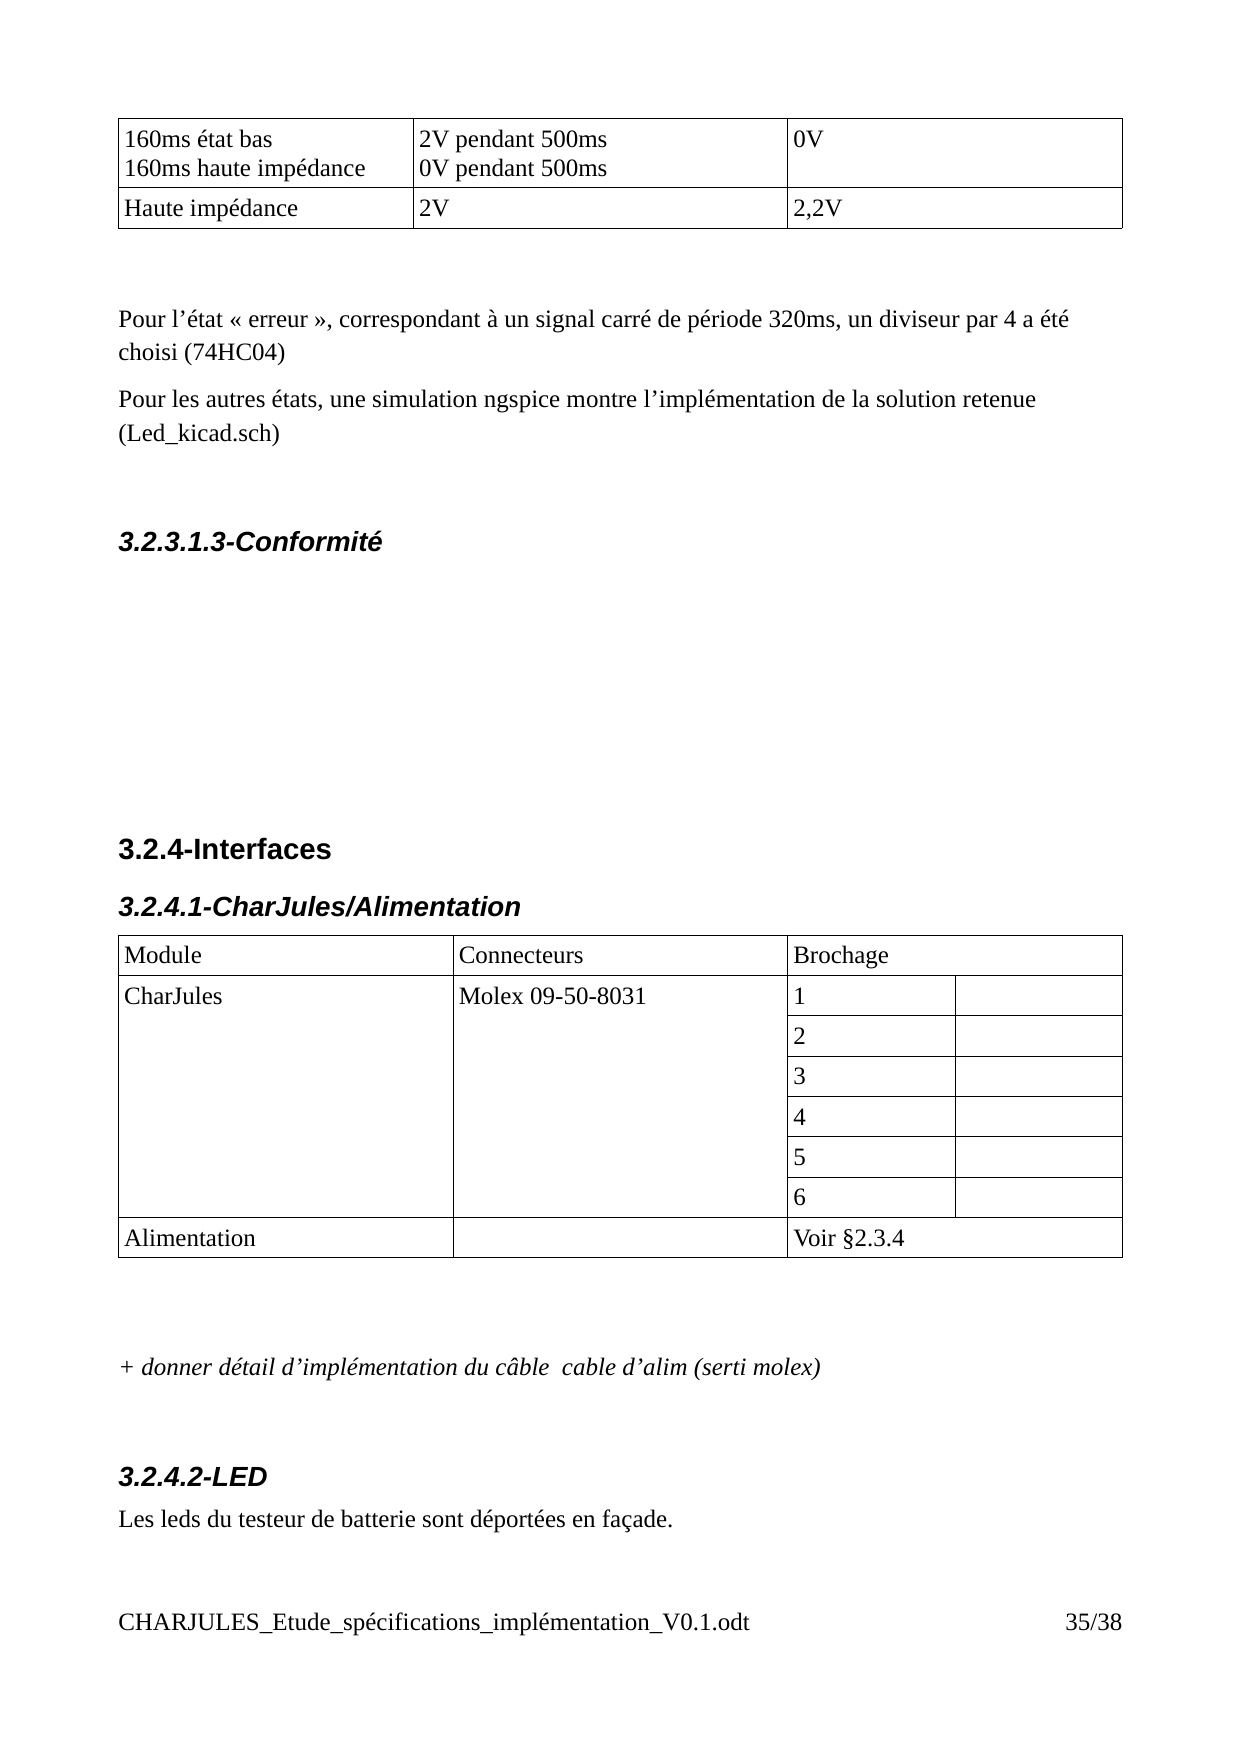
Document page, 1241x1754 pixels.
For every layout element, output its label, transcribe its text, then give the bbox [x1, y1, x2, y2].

table_cell [956, 1137, 1122, 1177]
table_cell 3 [788, 1057, 955, 1096]
text Pour les autres états, une simulation ngspice montre l’implémentation de la solution retenue (Led_kicad.sch) [118, 384, 1122, 446]
table_cell Haute impédance [119, 188, 413, 227]
table_cell 2,2V [788, 188, 1122, 227]
table_cell Molex 09-50-8031 [454, 976, 787, 1217]
table_cell 4 [788, 1097, 955, 1136]
table_cell 6 [788, 1178, 955, 1217]
text Pour l’état « erreur », correspondant à un signal carré de période 320ms, un diviseur par 4 a été choisi (74HC04) [118, 304, 1122, 366]
table_cell Alimentation [119, 1218, 453, 1257]
table_cell [956, 1097, 1122, 1136]
subtitle 3.2.4.1-CharJules/Alimentation [118, 890, 1122, 922]
table_cell [956, 1178, 1122, 1217]
subtitle 3.2.4-Interfaces [118, 832, 1122, 865]
table_cell 2 [788, 1016, 955, 1056]
text Les leds du testeur de batterie sont déportées en façade. [118, 1504, 1122, 1533]
table_header Brochage [788, 936, 1122, 975]
table_cell 2V pendant 500ms 0V pendant 500ms [414, 119, 787, 187]
table_header Connecteurs [454, 936, 787, 975]
subtitle 3.2.3.1.3-Conformité [118, 525, 1122, 557]
subtitle 3.2.4.2-LED [118, 1460, 1122, 1492]
table_cell CharJules [119, 976, 453, 1217]
table_cell 1 [788, 976, 955, 1015]
table_cell [956, 976, 1122, 1015]
table_cell [956, 1057, 1122, 1096]
table_cell 160ms état bas 160ms haute impédance [119, 119, 413, 187]
table_cell [956, 1016, 1122, 1056]
table_cell 5 [788, 1137, 955, 1177]
table_cell [454, 1218, 787, 1257]
table_header Module [119, 936, 453, 975]
table_cell 0V [788, 119, 1122, 187]
table_cell Voir §2.3.4 [788, 1218, 1122, 1257]
table_cell 2V [414, 188, 787, 227]
text + donner détail d’implémentation du câble cable d’alim (serti molex) [118, 1352, 1122, 1381]
